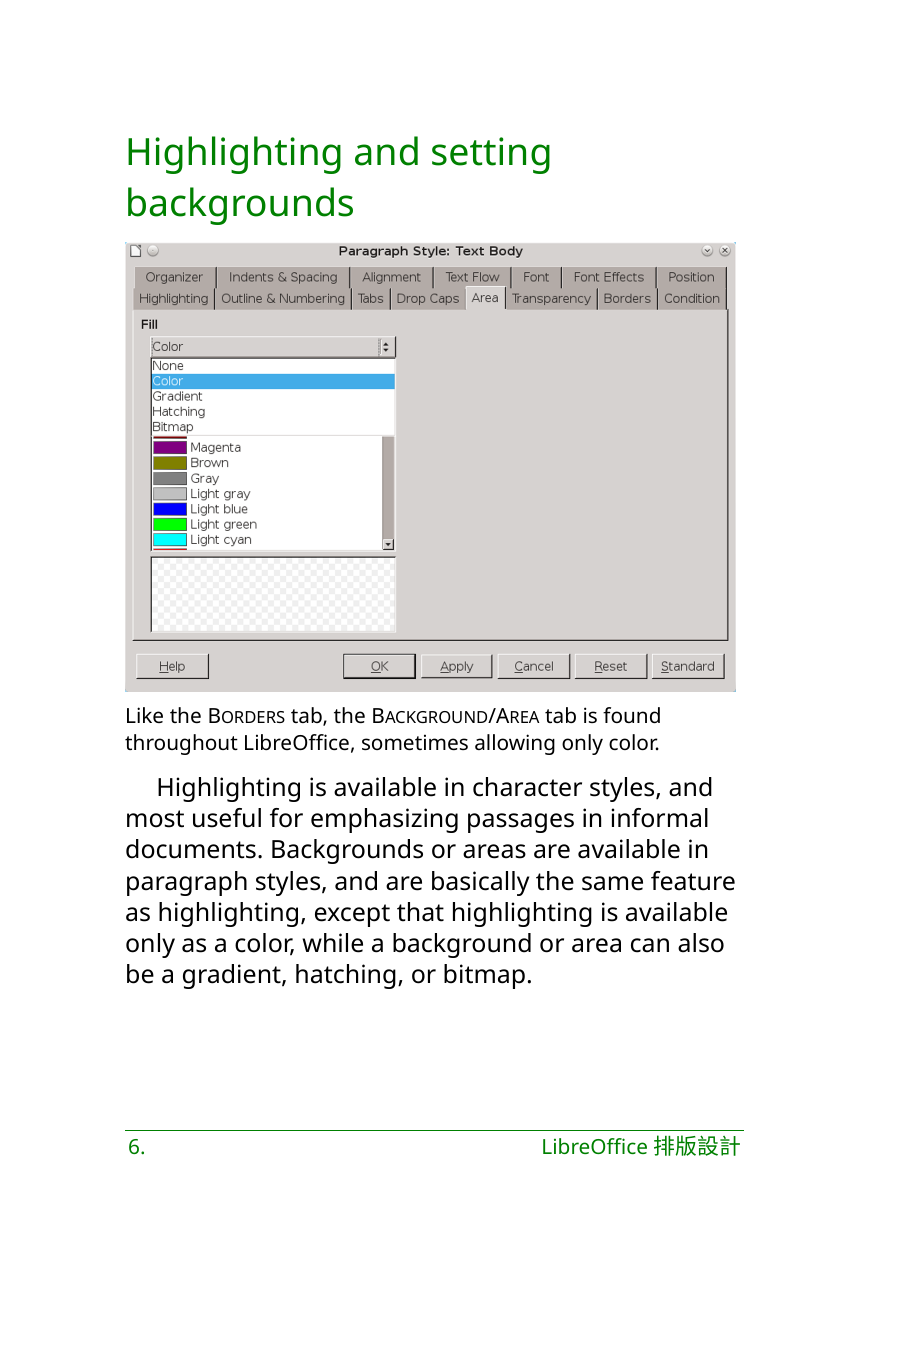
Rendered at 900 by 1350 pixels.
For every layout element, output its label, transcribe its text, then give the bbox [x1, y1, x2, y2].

subtitle Highlighting and setting backgrounds [125, 125, 744, 227]
table_header [125, 243, 744, 694]
table_cell Like the Borders tab, the Background/Area tab is found throughout LibreOffice, sometimes allowing only color. [125, 694, 744, 756]
text Highlighting is available in character styles, and most useful for emphasizing passages in informal documents. Backgrounds or areas are available in paragraph styles, and are basically the same feature as highlighting, except that highlighting is available only as a color, while a background or area can also be a gradient, hatching, or bitmap. [125, 771, 744, 990]
picture [125, 242, 736, 692]
